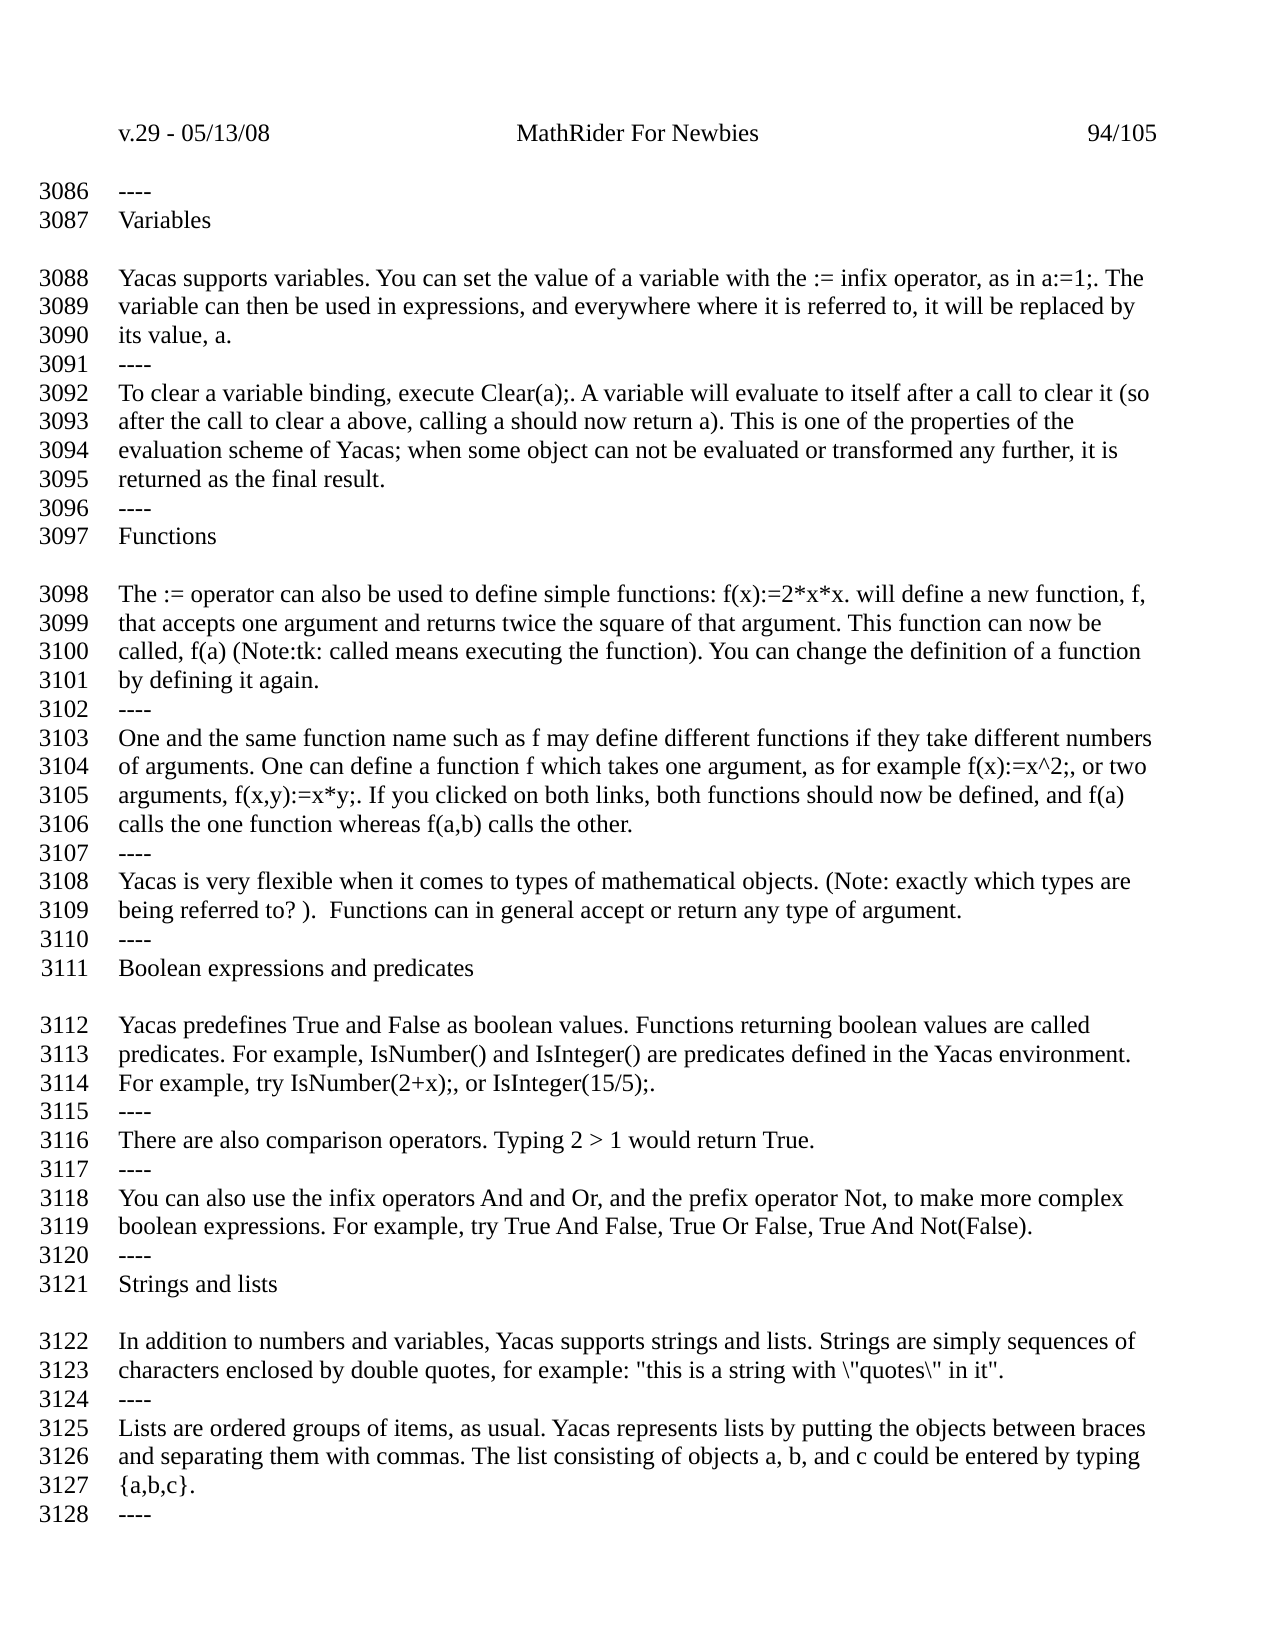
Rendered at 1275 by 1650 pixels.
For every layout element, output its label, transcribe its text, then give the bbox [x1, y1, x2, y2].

text To clear a variable binding, execute Clear(a);. A variable will evaluate to itself after a call to clear it (so after the call to clear a above, calling a should now return a). This is one of the properties of the evaluation scheme of Yacas; when some object can not be evaluated or transformed any further, it is returned as the final result. [118, 378, 1157, 493]
text In addition to numbers and variables, Yacas supports strings and lists. Strings are simply sequences of characters enclosed by double quotes, for example: "this is a string with \"quotes\" in it". [118, 1326, 1157, 1384]
text There are also comparison operators. Typing 2 > 1 would return True. [118, 1125, 1157, 1154]
text ---- [118, 1096, 1157, 1125]
text The := operator can also be used to define simple functions: f(x):=2*x*x. will define a new function, f, that accepts one argument and returns twice the square of that argument. This function can now be called, f(a) (Note:tk: called means executing the function). You can change the definition of a function by defining it again. [118, 579, 1157, 694]
text ---- [118, 1154, 1157, 1183]
text Variables [118, 205, 1157, 234]
text Strings and lists [118, 1269, 1157, 1298]
text You can also use the infix operators And and Or, and the prefix operator Not, to make more complex boolean expressions. For example, try True And False, True Or False, True And Not(False). [118, 1183, 1157, 1240]
text ---- [118, 1499, 1157, 1528]
text ---- [118, 493, 1157, 521]
text ---- [118, 349, 1157, 378]
text ---- [118, 1240, 1157, 1269]
text ---- [118, 924, 1157, 953]
text Yacas predefines True and False as boolean values. Functions returning boolean values are called predicates. For example, IsNumber() and IsInteger() are predicates defined in the Yacas environment. For example, try IsNumber(2+x);, or IsInteger(15/5);. [118, 1010, 1157, 1096]
text Functions [118, 521, 1157, 550]
text Yacas is very flexible when it comes to types of mathematical objects. (Note: exactly which types are being referred to? ). Functions can in general accept or return any type of argument. [118, 866, 1157, 924]
text Yacas supports variables. You can set the value of a variable with the := infix operator, as in a:=1;. The variable can then be used in expressions, and everywhere where it is referred to, it will be replaced by its value, a. [118, 263, 1157, 349]
text One and the same function name such as f may define different functions if they take different numbers of arguments. One can define a function f which takes one argument, as for example f(x):=x^2;, or two arguments, f(x,y):=x*y;. If you clicked on both links, both functions should now be defined, and f(a) calls the one function whereas f(a,b) calls the other. [118, 723, 1157, 838]
text ---- [118, 1384, 1157, 1413]
text ---- [118, 694, 1157, 723]
text Boolean expressions and predicates [118, 953, 1157, 981]
text ---- [118, 176, 1157, 205]
text ---- [118, 838, 1157, 866]
text Lists are ordered groups of items, as usual. Yacas represents lists by putting the objects between braces and separating them with commas. The list consisting of objects a, b, and c could be entered by typing {a,b,c}. [118, 1413, 1157, 1499]
